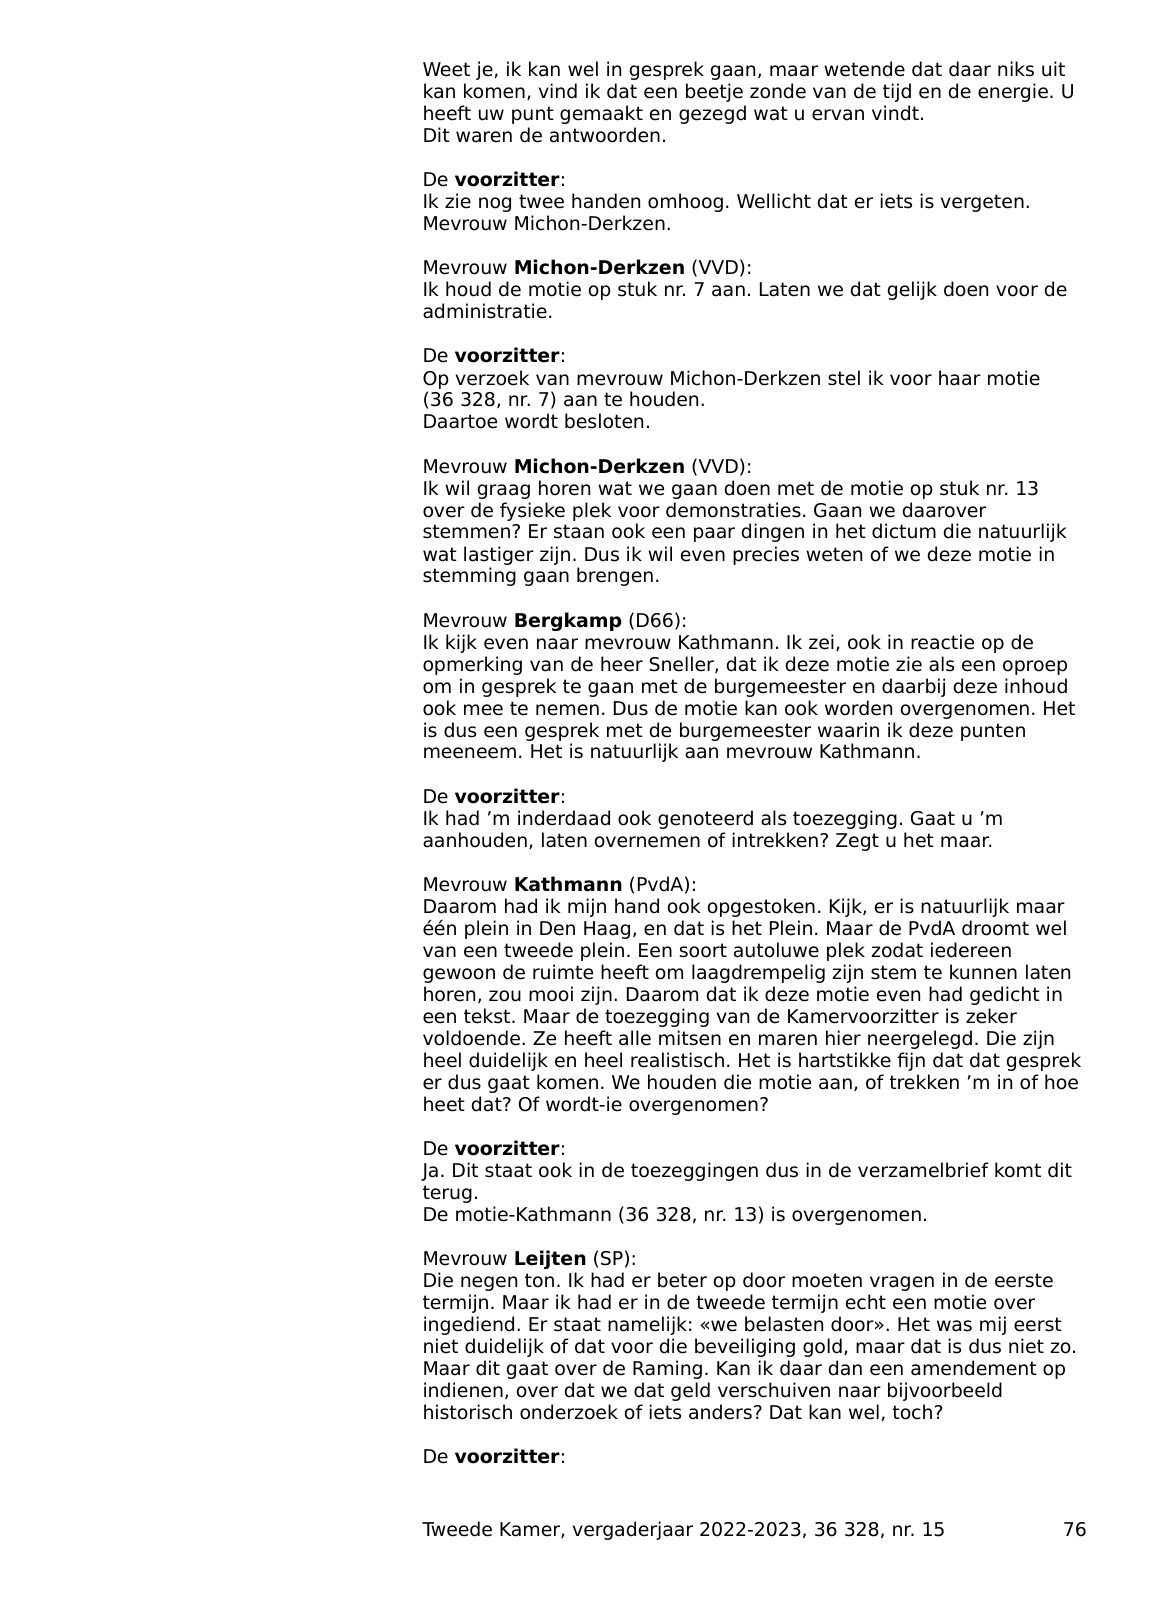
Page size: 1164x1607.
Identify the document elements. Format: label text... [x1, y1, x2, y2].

text Op verzoek van mevrouw Michon-Derkzen stel ik voor haar motie (36 328, nr. 7) aan te houden. [422, 367, 1087, 411]
text Daarom had ik mijn hand ook opgestoken. Kijk, er is natuurlijk maar één plein in Den Haag, en dat is het Plein. Maar de PvdA droomt wel van een tweede plein. Een soort autoluwe plek zodat iedereen gewoon de ruimte heeft om laagdrempelig zijn stem te kunnen laten horen, zou mooi zijn. Daarom dat ik deze motie even had gedicht in een tekst. Maar de toezegging van de Kamervoorzitter is zeker voldoende. Ze heeft alle mitsen en maren hier neergelegd. Die zijn heel duidelijk en heel realistisch. Het is hartstikke fijn dat dat gesprek er dus gaat komen. We houden die motie aan, of trekken ’m in of hoe heet dat? Of wordt-ie overgenomen? [422, 896, 1087, 1116]
text Ja. Dit staat ook in de toezeggingen dus in de verzamelbrief komt dit terug. [422, 1160, 1087, 1204]
text Ik had ’m inderdaad ook genoteerd als toezegging. Gaat u ’m aanhouden, laten overnemen of intrekken? Zegt u het maar. [422, 808, 1087, 852]
text Mevrouw Michon-Derkzen (VVD): [422, 456, 1087, 477]
text Die negen ton. Ik had er beter op door moeten vragen in de eerste termijn. Maar ik had er in de tweede termijn echt een motie over ingediend. Er staat namelijk: «we belasten door». Het was mij eerst niet duidelijk of dat voor die beveiliging gold, maar dat is dus niet zo. Maar dit gaat over de Raming. Kan ik daar dan een amendement op indienen, over dat we dat geld verschuiven naar bijvoorbeeld historisch onderzoek of iets anders? Dat kan wel, toch? [422, 1270, 1087, 1424]
text De voorzitter: [422, 1138, 1087, 1160]
text De motie-Kathmann (36 328, nr. 13) is overgenomen. [422, 1204, 1087, 1226]
text Mevrouw Bergkamp (D66): [422, 609, 1087, 632]
text Ik wil graag horen wat we gaan doen met de motie op stuk nr. 13 over de fysieke plek voor demonstraties. Gaan we daarover stemmen? Er staan ook een paar dingen in het dictum die natuurlijk wat lastiger zijn. Dus ik wil even precies weten of we deze motie in stemming gaan brengen. [422, 477, 1087, 587]
text Mevrouw Kathmann (PvdA): [422, 874, 1087, 896]
text Ik kijk even naar mevrouw Kathmann. Ik zei, ook in reactie op de opmerking van de heer Sneller, dat ik deze motie zie als een oproep om in gesprek te gaan met de burgemeester en daarbij deze inhoud ook mee te nemen. Dus de motie kan ook worden overgenomen. Het is dus een gesprek met de burgemeester waarin ik deze punten meeneem. Het is natuurlijk aan mevrouw Kathmann. [422, 632, 1087, 763]
text Mevrouw Michon-Derkzen (VVD): [422, 257, 1087, 279]
text De voorzitter: [422, 345, 1087, 367]
text De voorzitter: [422, 169, 1087, 191]
text Daartoe wordt besloten. [422, 411, 1087, 433]
text Ik houd de motie op stuk nr. 7 aan. Laten we dat gelijk doen voor de administratie. [422, 279, 1087, 323]
text Mevrouw Leijten (SP): [422, 1248, 1087, 1270]
text Dit waren de antwoorden. [422, 125, 1087, 147]
text Ik zie nog twee handen omhoog. Wellicht dat er iets is vergeten. Mevrouw Michon-Derkzen. [422, 191, 1087, 235]
text Weet je, ik kan wel in gesprek gaan, maar wetende dat daar niks uit kan komen, vind ik dat een beetje zonde van de tijd en de energie. U heeft uw punt gemaakt en gezegd wat u ervan vindt. [422, 59, 1087, 125]
text De voorzitter: [422, 786, 1087, 808]
text De voorzitter: [422, 1446, 1087, 1468]
